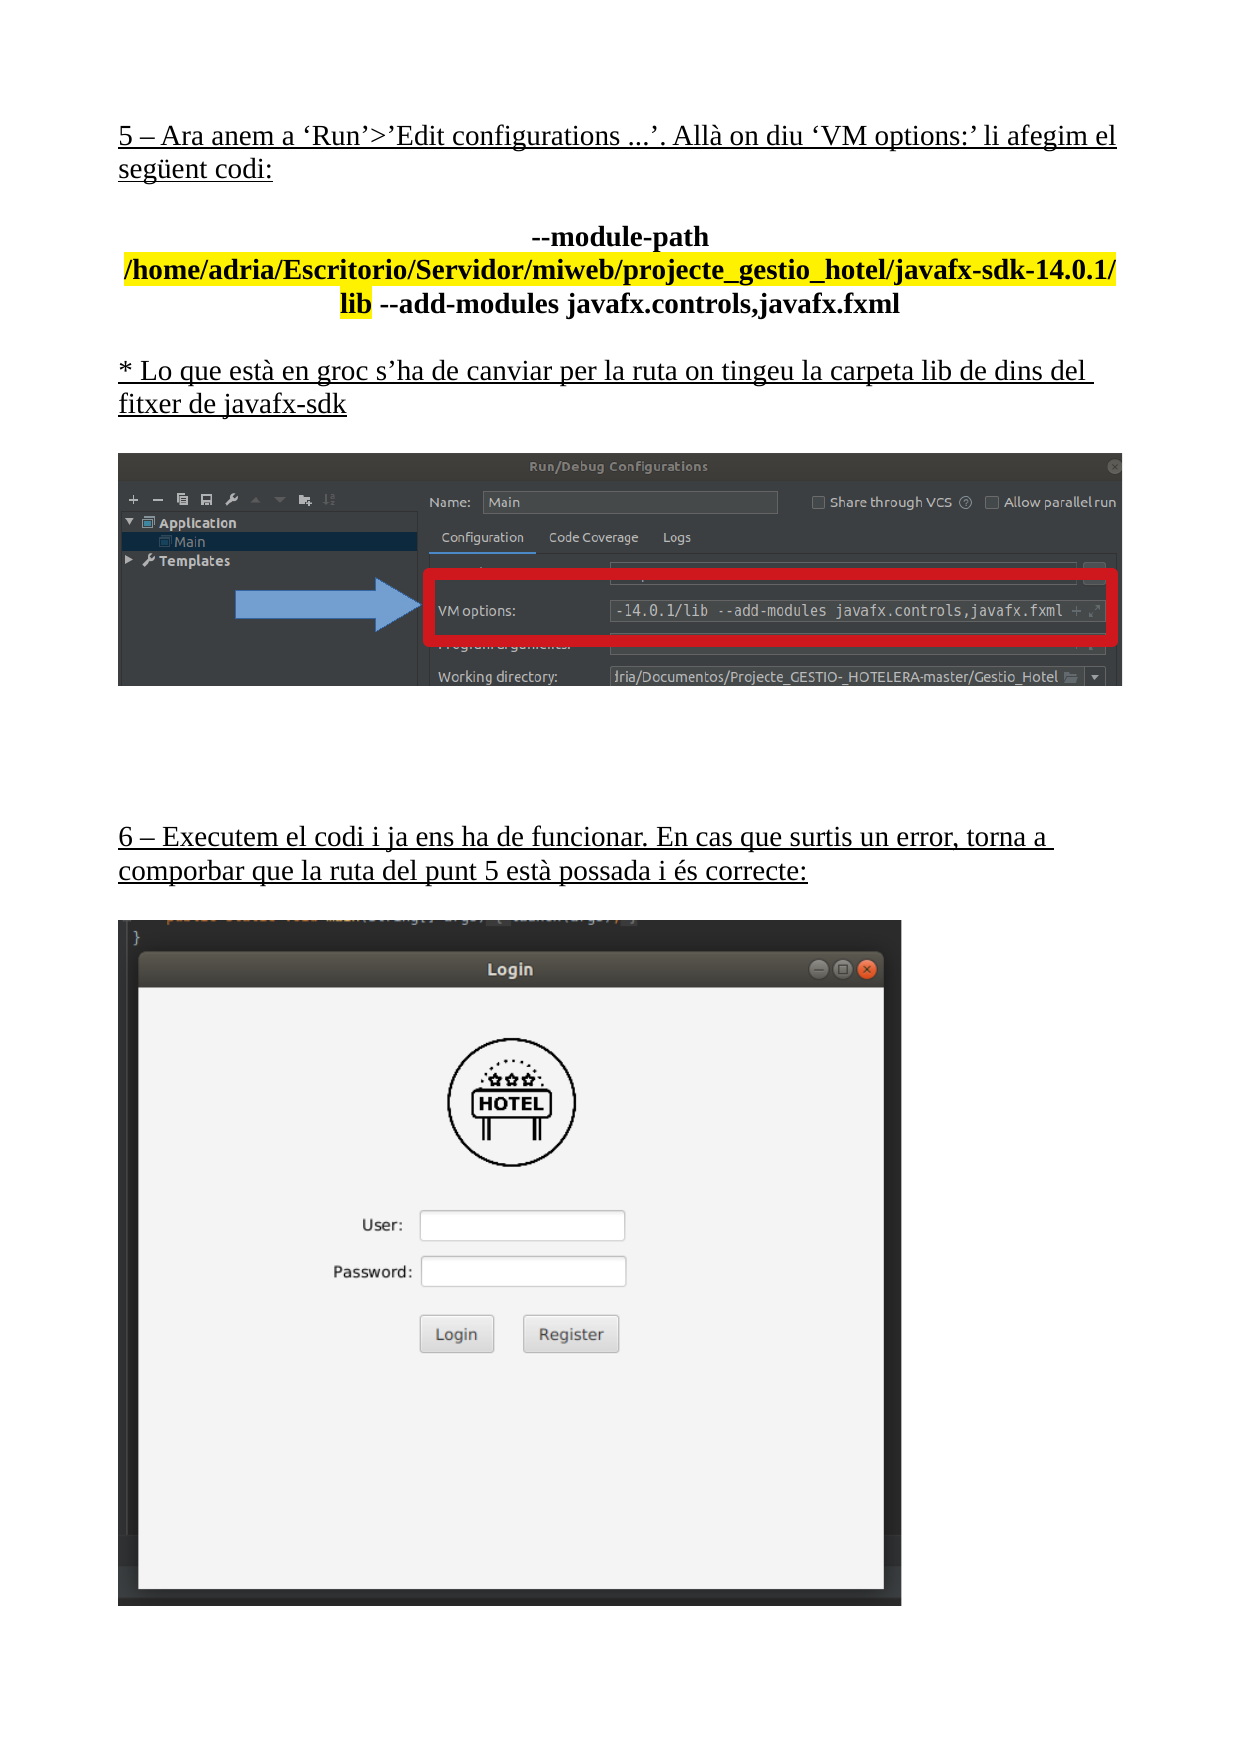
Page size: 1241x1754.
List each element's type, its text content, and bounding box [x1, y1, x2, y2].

text 5 – Ara anem a ‘Run’>’Edit configurations ...’. Allà on diu ‘VM options:’ li afegim el següent codi: [118, 118, 1122, 185]
picture [118, 920, 902, 1606]
picture [118, 453, 1123, 686]
text 6 – Executem el codi i ja ens ha de funcionar. En cas que surtis un error, torna a comporbar que la ruta del punt 5 està possada i és correcte: [118, 819, 1122, 886]
text * Lo que està en groc s’ha de canviar per la ruta on tingeu la carpeta lib de dins del fitxer de javafx-sdk [118, 353, 1122, 420]
text --module-path /home/adria/Escritorio/Servidor/miweb/projecte_gestio_hotel/javafx-sdk-14.0.1/lib --add-modules javafx.controls,javafx.fxml [118, 219, 1122, 319]
